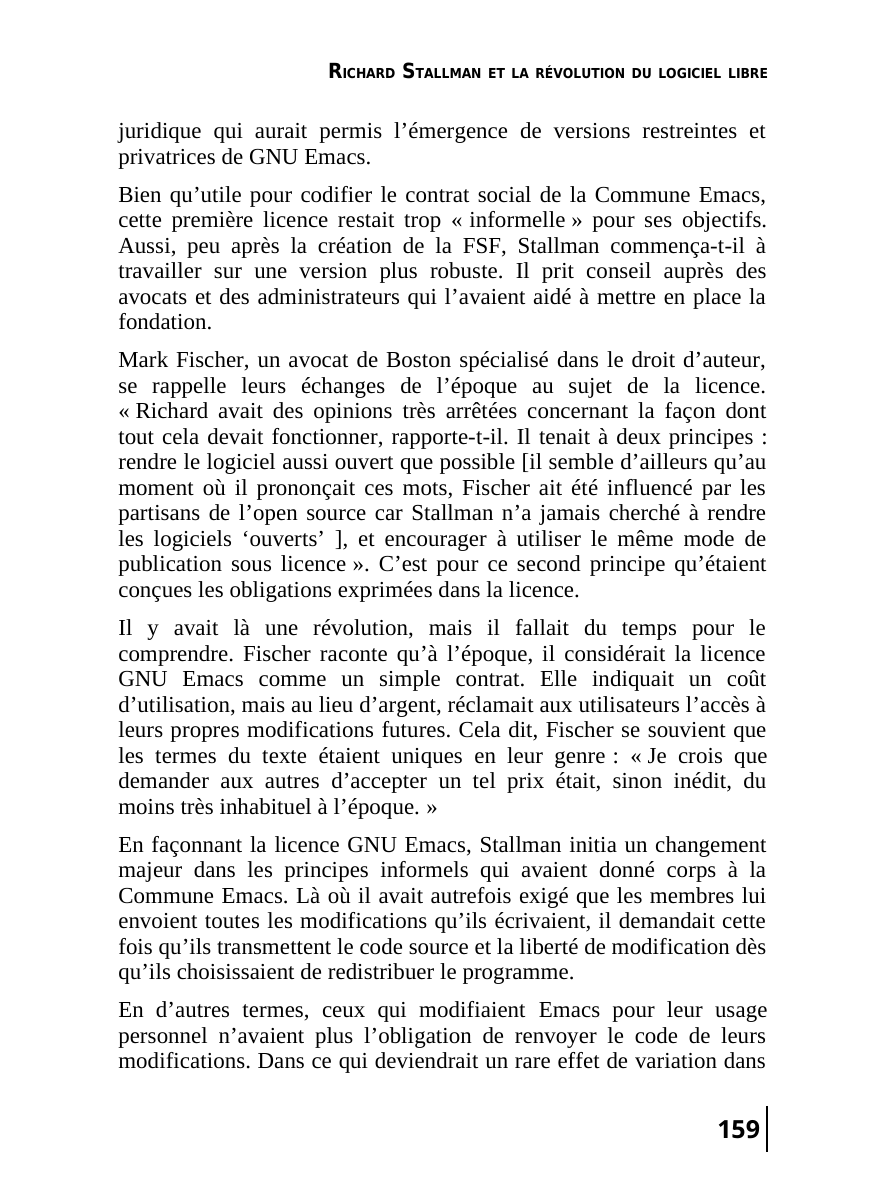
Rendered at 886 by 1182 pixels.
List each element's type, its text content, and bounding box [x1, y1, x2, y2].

text Mark Fischer, un avocat de Boston spécialisé dans le droit d’auteur, se rappelle leurs échanges de l’époque au sujet de la licence. « Richard avait des opinions très arrêtées concernant la façon dont tout cela devait fonctionner, rapporte-t-il. Il tenait à deux principes : rendre le logiciel aussi ouvert que possible [il semble d’ailleurs qu’au moment où il prononçait ces mots, Fischer ait été influencé par les partisans de l’open source car Stallman n’a jamais cherché à rendre les logiciels ‘ouverts’ ], et encourager à utiliser le même mode de publication sous licence ». C’est pour ce second principe qu’étaient conçues les obligations exprimées dans la licence. [118, 347, 768, 602]
text juridique qui aurait permis l’émergence de versions restreintes et privatrices de GNU Emacs. [118, 118, 768, 169]
text En d’autres termes, ceux qui modifiaient Emacs pour leur usage personnel n’avaient plus l’obligation de renvoyer le code de leurs modifications. Dans ce qui deviendrait un rare effet de variation dans [118, 997, 768, 1074]
text En façonnant la licence GNU Emacs, Stallman initia un changement majeur dans les principes informels qui avaient donné corps à la Commune Emacs. Là où il avait autrefois exigé que les membres lui envoient toutes les modifications qu’ils écrivaient, il demandait cette fois qu’ils transmettent le code source et la liberté de modification dès qu’ils choisissaient de redistribuer le programme. [118, 832, 768, 985]
text Bien qu’utile pour codifier le contrat social de la Commune Emacs, cette première licence restait trop « informelle » pour ses objectifs. Aussi, peu après la création de la FSF, Stallman commença-t-il à travailler sur une version plus robuste. Il prit conseil auprès des avocats et des administrateurs qui l’avaient aidé à mettre en place la fondation. [118, 182, 768, 335]
text Il y avait là une révolution, mais il fallait du temps pour le comprendre. Fischer raconte qu’à l’époque, il considérait la licence GNU Emacs comme un simple contrat. Elle indiquait un coût d’utilisation, mais au lieu d’argent, réclamait aux utilisateurs l’accès à leurs propres modifications futures. Cela dit, Fischer se souvient que les termes du texte étaient uniques en leur genre : « Je crois que demander aux autres d’accepter un tel prix était, sinon inédit, du moins très inhabituel à l’époque. » [118, 615, 768, 819]
